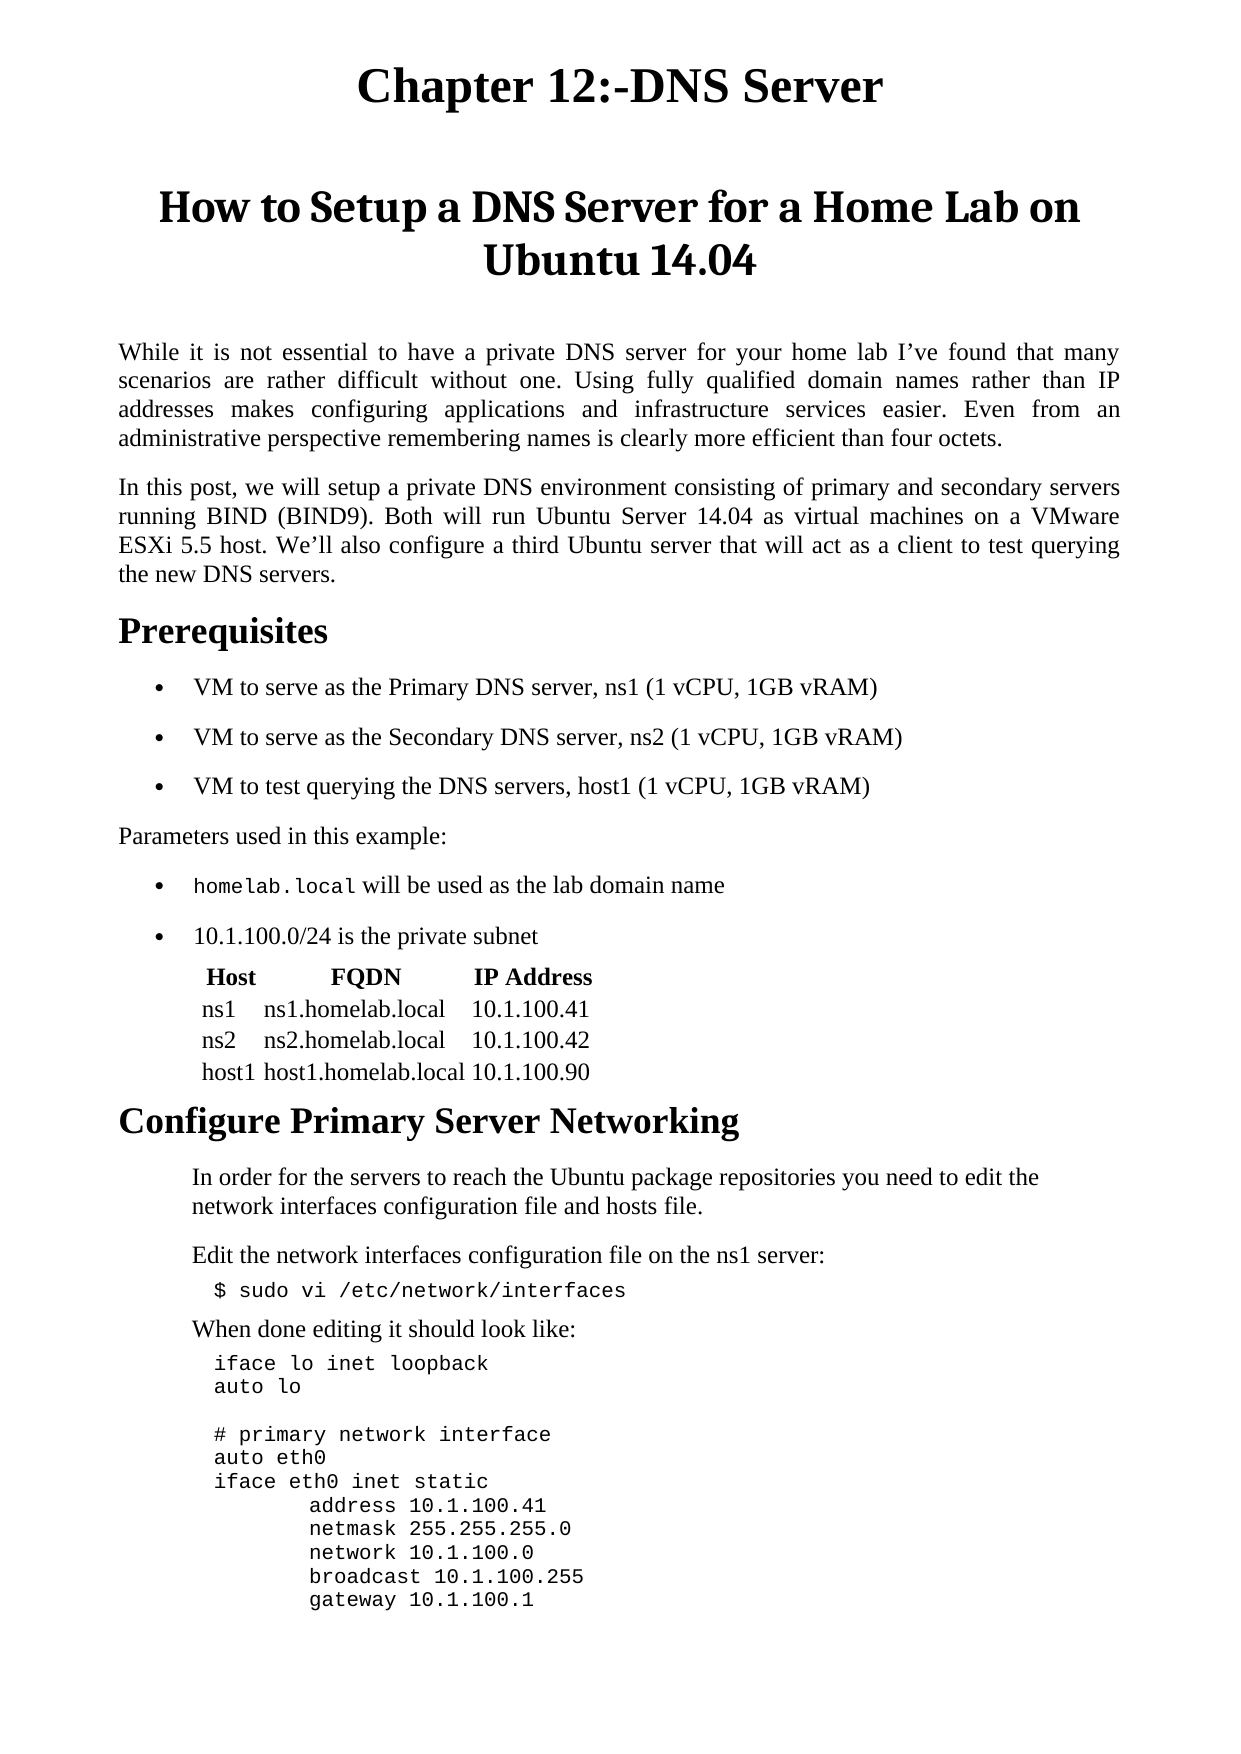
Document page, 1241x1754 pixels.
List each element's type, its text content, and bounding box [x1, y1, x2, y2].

text When done editing it should look like: [118, 1314, 1122, 1342]
text netmask 255.255.255.0 [118, 1518, 1122, 1542]
text How to Setup a DNS Server for a Home Lab on Ubuntu 14.04 [118, 182, 1122, 287]
list homelab.local will be used as the lab domain name [156, 871, 1122, 900]
table_cell ns1 [200, 992, 262, 1024]
text Configure Primary Server Networking [118, 1098, 1122, 1141]
table_cell 10.1.100.42 [470, 1024, 596, 1056]
text iface eth0 inet static [118, 1471, 1122, 1495]
text address 10.1.100.41 [118, 1495, 1122, 1518]
table_cell 10.1.100.41 [470, 992, 596, 1024]
table_cell ns2.homelab.local [262, 1024, 470, 1056]
text gateway 10.1.100.1 [118, 1589, 1122, 1613]
list VM to serve as the Primary DNS server, ns1 (1 vCPU, 1GB vRAM) [156, 672, 1122, 701]
list 10.1.100.0/24 is the private subnet [156, 921, 1122, 950]
text In order for the servers to reach the Ubuntu package repositories you need to edit the network interfaces configuration file and hosts file. [192, 1162, 1122, 1219]
text # primary network interface [118, 1424, 1122, 1447]
text Chapter 12:-DNS Server [118, 56, 1122, 114]
text Edit the network interfaces configuration file on the ns1 server: [118, 1240, 1122, 1269]
table_cell host1.homelab.local [262, 1056, 470, 1088]
table_cell ns2 [200, 1024, 262, 1056]
table_header IP Address [470, 960, 596, 992]
text auto lo [118, 1376, 1122, 1400]
text In this post, we will setup a private DNS environment consisting of primary and secondary servers running BIND (BIND9). Both will run Ubuntu Server 14.04 as virtual machines on a VMware ESXi 5.5 host. We’ll also configure a third Ubuntu server that will act as a client to test querying the new DNS servers. [118, 472, 1122, 587]
text Parameters used in this example: [118, 821, 1122, 850]
table_cell ns1.homelab.local [262, 992, 470, 1024]
text auto eth0 [118, 1447, 1122, 1471]
list VM to test querying the DNS servers, host1 (1 vCPU, 1GB vRAM) [156, 771, 1122, 800]
text broadcast 10.1.100.255 [118, 1566, 1122, 1589]
text iface lo inet loopback [118, 1353, 1122, 1376]
text While it is not essential to have a private DNS server for your home lab I’ve found that many scenarios are rather difficult without one. Using fully qualified domain names rather than IP addresses makes configuring applications and infrastructure services easier. Even from an administrative perspective remembering names is clearly more efficient than four octets. [118, 337, 1122, 452]
list VM to serve as the Secondary DNS server, ns2 (1 vCPU, 1GB vRAM) [156, 722, 1122, 751]
table_cell host1 [200, 1056, 262, 1088]
table_header Host [200, 960, 262, 992]
text Prerequisites [118, 608, 1122, 651]
text $ sudo vi /etc/network/interfaces [118, 1279, 1122, 1303]
table_cell 10.1.100.90 [470, 1056, 596, 1088]
table_header FQDN [262, 960, 470, 992]
text network 10.1.100.0 [118, 1542, 1122, 1566]
